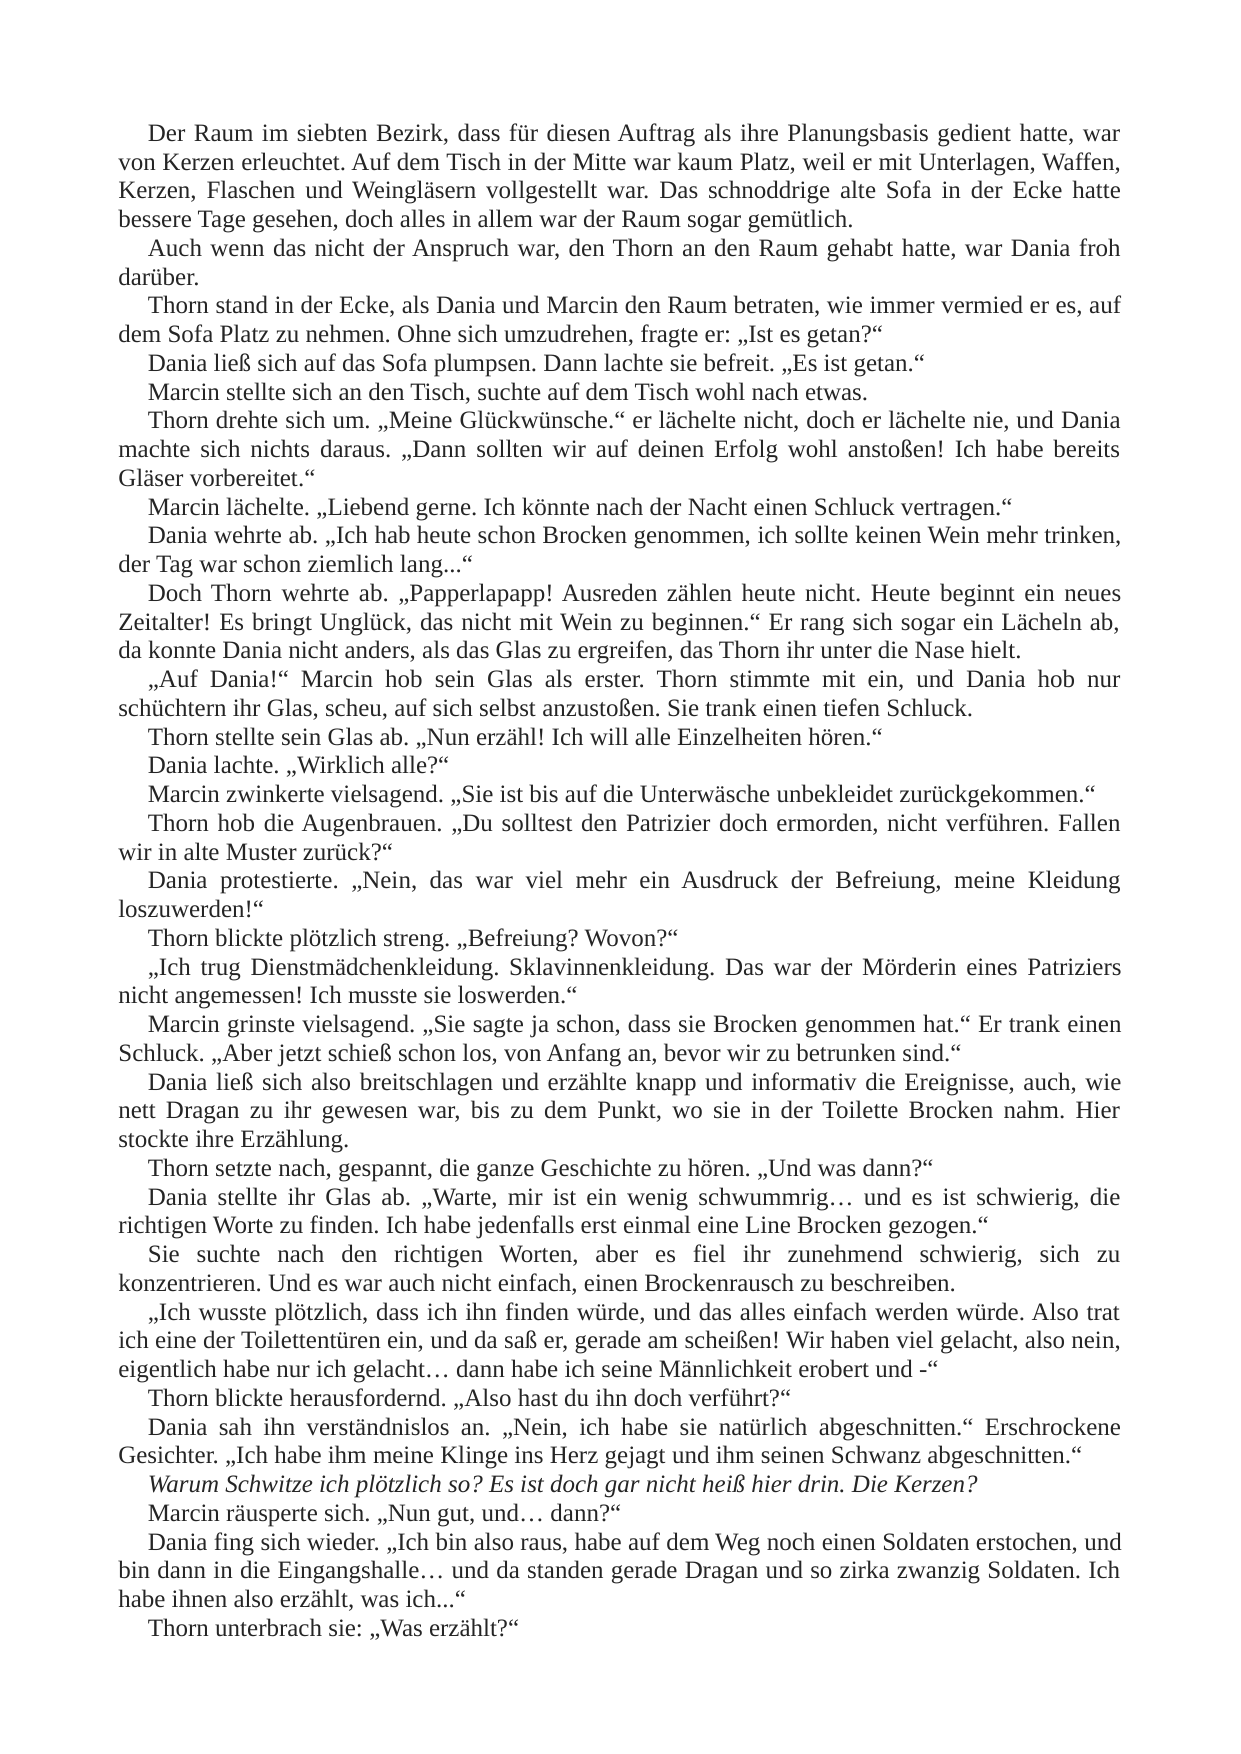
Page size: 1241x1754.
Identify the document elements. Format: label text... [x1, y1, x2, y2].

text Doch Thorn wehrte ab. „Papperlapapp! Ausreden zählen heute nicht. Heute beginnt ein neues Zeitalter! Es bringt Unglück, das nicht mit Wein zu beginnen.“ Er rang sich sogar ein Lächeln ab, da konnte Dania nicht anders, als das Glas zu ergreifen, das Thorn ihr unter die Nase hielt. [118, 578, 1122, 664]
text „Ich trug Dienstmädchenkleidung. Sklavinnenkleidung. Das war der Mörderin eines Patriziers nicht angemessen! Ich musste sie loswerden.“ [118, 952, 1122, 1009]
text Dania lachte. „Wirklich alle?“ [118, 751, 1122, 779]
text Marcin grinste vielsagend. „Sie sagte ja schon, dass sie Brocken genommen hat.“ Er trank einen Schluck. „Aber jetzt schieß schon los, von Anfang an, bevor wir zu betrunken sind.“ [118, 1009, 1122, 1067]
text Thorn blickte herausfordernd. „Also hast du ihn doch verführt?“ [118, 1383, 1122, 1412]
text Marcin lächelte. „Liebend gerne. Ich könnte nach der Nacht einen Schluck vertragen.“ [118, 492, 1122, 521]
text Dania protestierte. „Nein, das war viel mehr ein Ausdruck der Befreiung, meine Kleidung loszuwerden!“ [118, 866, 1122, 923]
text Thorn stellte sein Glas ab. „Nun erzähl! Ich will alle Einzelheiten hören.“ [118, 722, 1122, 751]
text Marcin räusperte sich. „Nun gut, und… dann?“ [118, 1498, 1122, 1527]
text Warum Schwitze ich plötzlich so? Es ist doch gar nicht heiß hier drin. Die Kerzen? [118, 1469, 1122, 1498]
text Dania wehrte ab. „Ich hab heute schon Brocken genommen, ich sollte keinen Wein mehr trinken, der Tag war schon ziemlich lang...“ [118, 521, 1122, 578]
text Dania stellte ihr Glas ab. „Warte, mir ist ein wenig schwummrig… und es ist schwierig, die richtigen Worte zu finden. Ich habe jedenfalls erst einmal eine Line Brocken gezogen.“ [118, 1182, 1122, 1239]
text Thorn setzte nach, gespannt, die ganze Geschichte zu hören. „Und was dann?“ [118, 1153, 1122, 1182]
text „Ich wusste plötzlich, dass ich ihn finden würde, und das alles einfach werden würde. Also trat ich eine der Toilettentüren ein, und da saß er, gerade am scheißen! Wir haben viel gelacht, also nein, eigentlich habe nur ich gelacht… dann habe ich seine Männlichkeit erobert und -“ [118, 1297, 1122, 1383]
text Auch wenn das nicht der Anspruch war, den Thorn an den Raum gehabt hatte, war Dania froh darüber. [118, 233, 1122, 291]
text Dania ließ sich auf das Sofa plumpsen. Dann lachte sie befreit. „Es ist getan.“ [118, 348, 1122, 377]
text Sie suchte nach den richtigen Worten, aber es fiel ihr zunehmend schwierig, sich zu konzentrieren. Und es war auch nicht einfach, einen Brockenrausch zu beschreiben. [118, 1239, 1122, 1297]
text Thorn unterbrach sie: „Was erzählt?“ [118, 1613, 1122, 1642]
text „Auf Dania!“ Marcin hob sein Glas als erster. Thorn stimmte mit ein, und Dania hob nur schüchtern ihr Glas, scheu, auf sich selbst anzustoßen. Sie trank einen tiefen Schluck. [118, 664, 1122, 722]
text Der Raum im siebten Bezirk, dass für diesen Auftrag als ihre Planungsbasis gedient hatte, war von Kerzen erleuchtet. Auf dem Tisch in der Mitte war kaum Platz, weil er mit Unterlagen, Waffen, Kerzen, Flaschen und Weingläsern vollgestellt war. Das schnoddrige alte Sofa in der Ecke hatte bessere Tage gesehen, doch alles in allem war der Raum sogar gemütlich. [118, 118, 1122, 233]
text Thorn drehte sich um. „Meine Glückwünsche.“ er lächelte nicht, doch er lächelte nie, und Dania machte sich nichts daraus. „Dann sollten wir auf deinen Erfolg wohl anstoßen! Ich habe bereits Gläser vorbereitet.“ [118, 406, 1122, 492]
text Thorn hob die Augenbrauen. „Du solltest den Patrizier doch ermorden, nicht verführen. Fallen wir in alte Muster zurück?“ [118, 808, 1122, 866]
text Marcin zwinkerte vielsagend. „Sie ist bis auf die Unterwäsche unbekleidet zurückgekommen.“ [118, 779, 1122, 808]
text Thorn blickte plötzlich streng. „Befreiung? Wovon?“ [118, 923, 1122, 952]
text Dania sah ihn verständnislos an. „Nein, ich habe sie natürlich abgeschnitten.“ Erschrockene Gesichter. „Ich habe ihm meine Klinge ins Herz gejagt und ihm seinen Schwanz abgeschnitten.“ [118, 1412, 1122, 1469]
text Marcin stellte sich an den Tisch, suchte auf dem Tisch wohl nach etwas. [118, 377, 1122, 406]
text Thorn stand in der Ecke, als Dania und Marcin den Raum betraten, wie immer vermied er es, auf dem Sofa Platz zu nehmen. Ohne sich umzudrehen, fragte er: „Ist es getan?“ [118, 291, 1122, 348]
text Dania ließ sich also breitschlagen und erzählte knapp und informativ die Ereignisse, auch, wie nett Dragan zu ihr gewesen war, bis zu dem Punkt, wo sie in der Toilette Brocken nahm. Hier stockte ihre Erzählung. [118, 1067, 1122, 1153]
text Dania fing sich wieder. „Ich bin also raus, habe auf dem Weg noch einen Soldaten erstochen, und bin dann in die Eingangshalle… und da standen gerade Dragan und so zirka zwanzig Soldaten. Ich habe ihnen also erzählt, was ich...“ [118, 1527, 1122, 1613]
